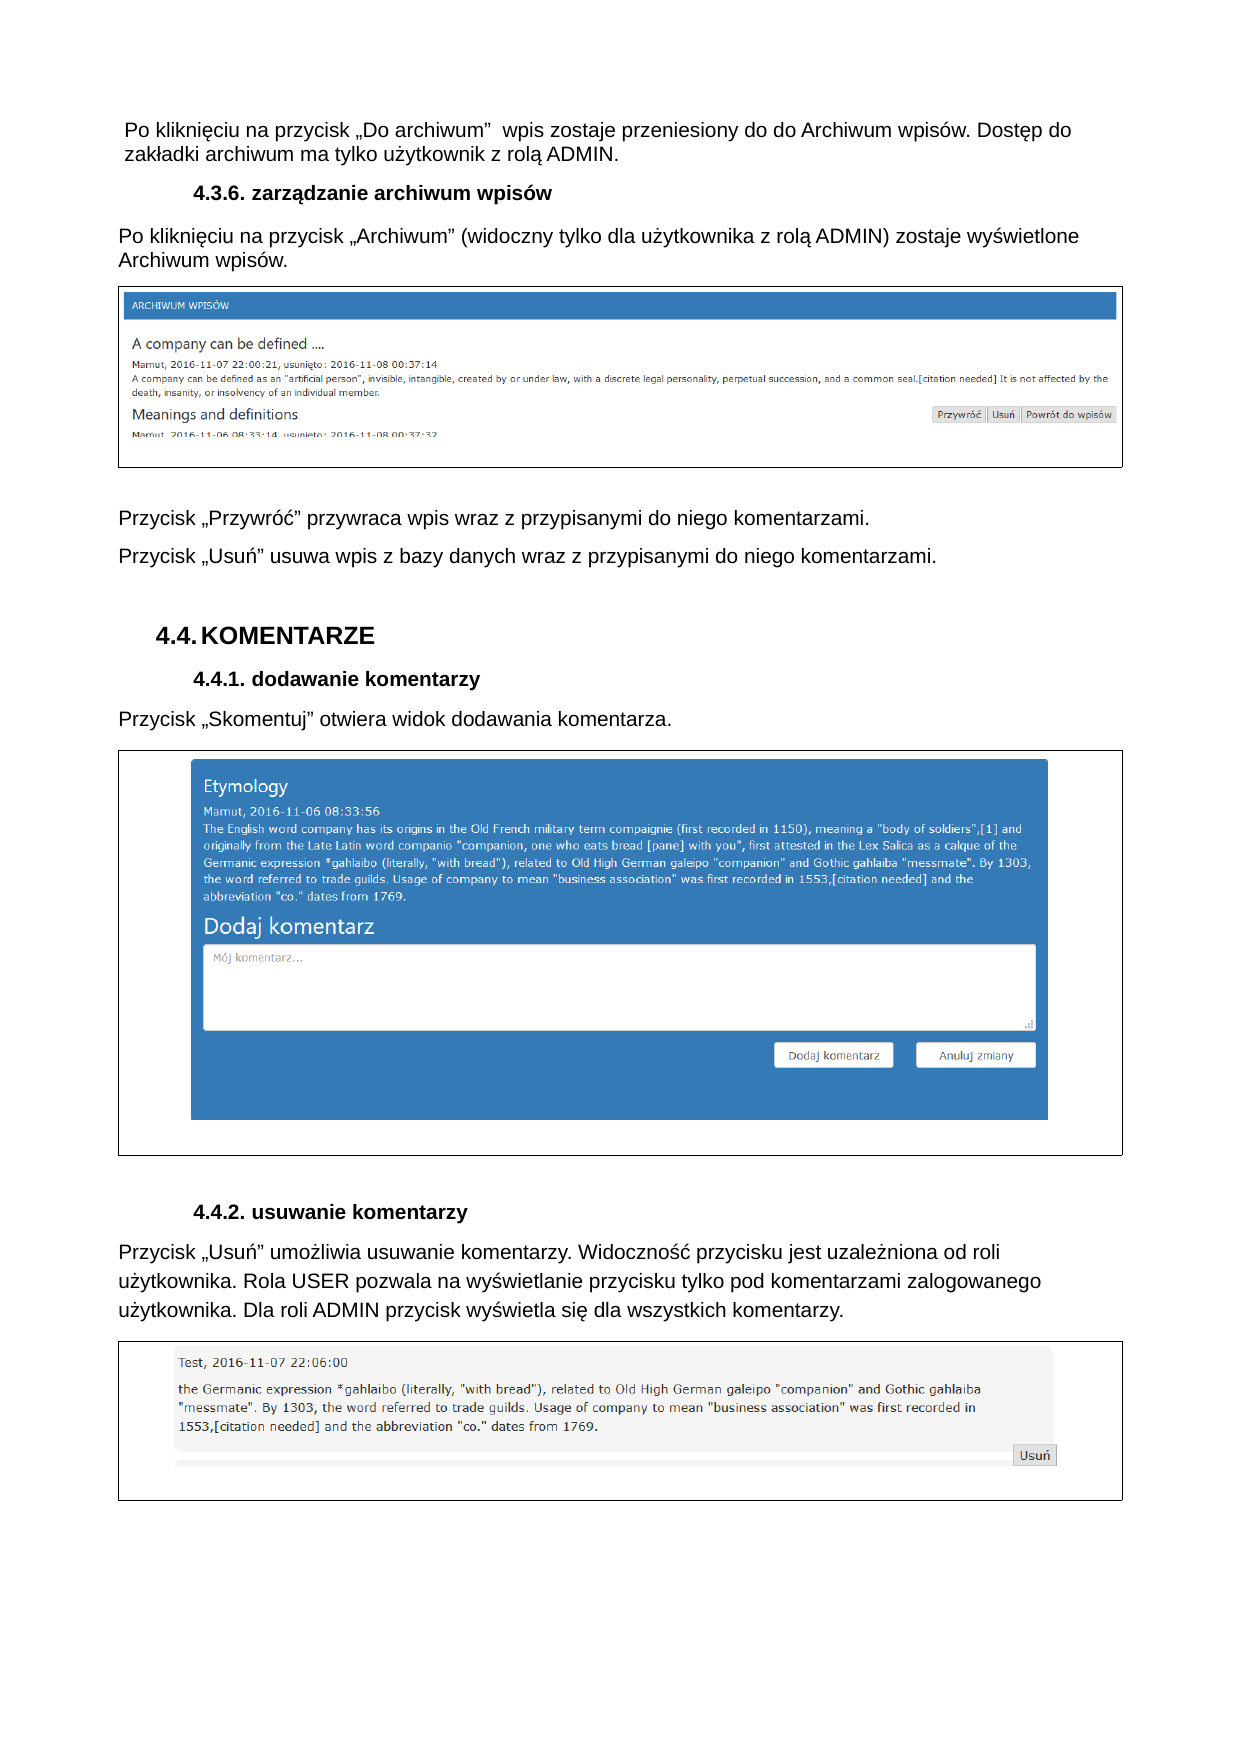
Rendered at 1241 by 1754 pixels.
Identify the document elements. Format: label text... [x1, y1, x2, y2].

list Po kliknięciu na przycisk „Archiwum” (widoczny tylko dla użytkownika z rolą ADMIN) zostaje wyświetlone Archiwum wpisów. [118, 224, 1122, 272]
list Przycisk „Usuń” umożliwia usuwanie komentarzy. Widoczność przycisku jest uzależniona od roli użytkownika. Rola USER pozwala na wyświetlanie przycisku tylko pod komentarzami zalogowanego użytkownika. Dla roli ADMIN przycisk wyświetla się dla wszystkich komentarzy. [118, 1240, 1122, 1322]
list Dodawanie komentarzy [193, 666, 1122, 690]
picture [184, 755, 1057, 1120]
list Po kliknięciu na przycisk „Do archiwum” wpis zostaje przeniesiony do do Archiwum wpisów. Dostęp do zakładki archiwum ma tylko użytkownik z rolą ADMIN. [124, 118, 1122, 166]
table_header [119, 1342, 1122, 1500]
list Komentarze [156, 621, 1122, 650]
table_header [119, 751, 1122, 1154]
picture [173, 1346, 1067, 1466]
list Przycisk „Przywróć” przywraca wpis wraz z przypisanymi do niego komentarzami. [118, 505, 1122, 529]
list zarządzanie archiwum wpisów [193, 181, 1122, 204]
table_header [119, 287, 1122, 467]
list Usuwanie Komentarzy [193, 1200, 1122, 1224]
picture [123, 292, 1117, 437]
list Przycisk „Skomentuj” otwiera widok dodawania komentarza. [118, 706, 1122, 730]
list Przycisk „Usuń” usuwa wpis z bazy danych wraz z przypisanymi do niego komentarzami. [118, 544, 1122, 568]
